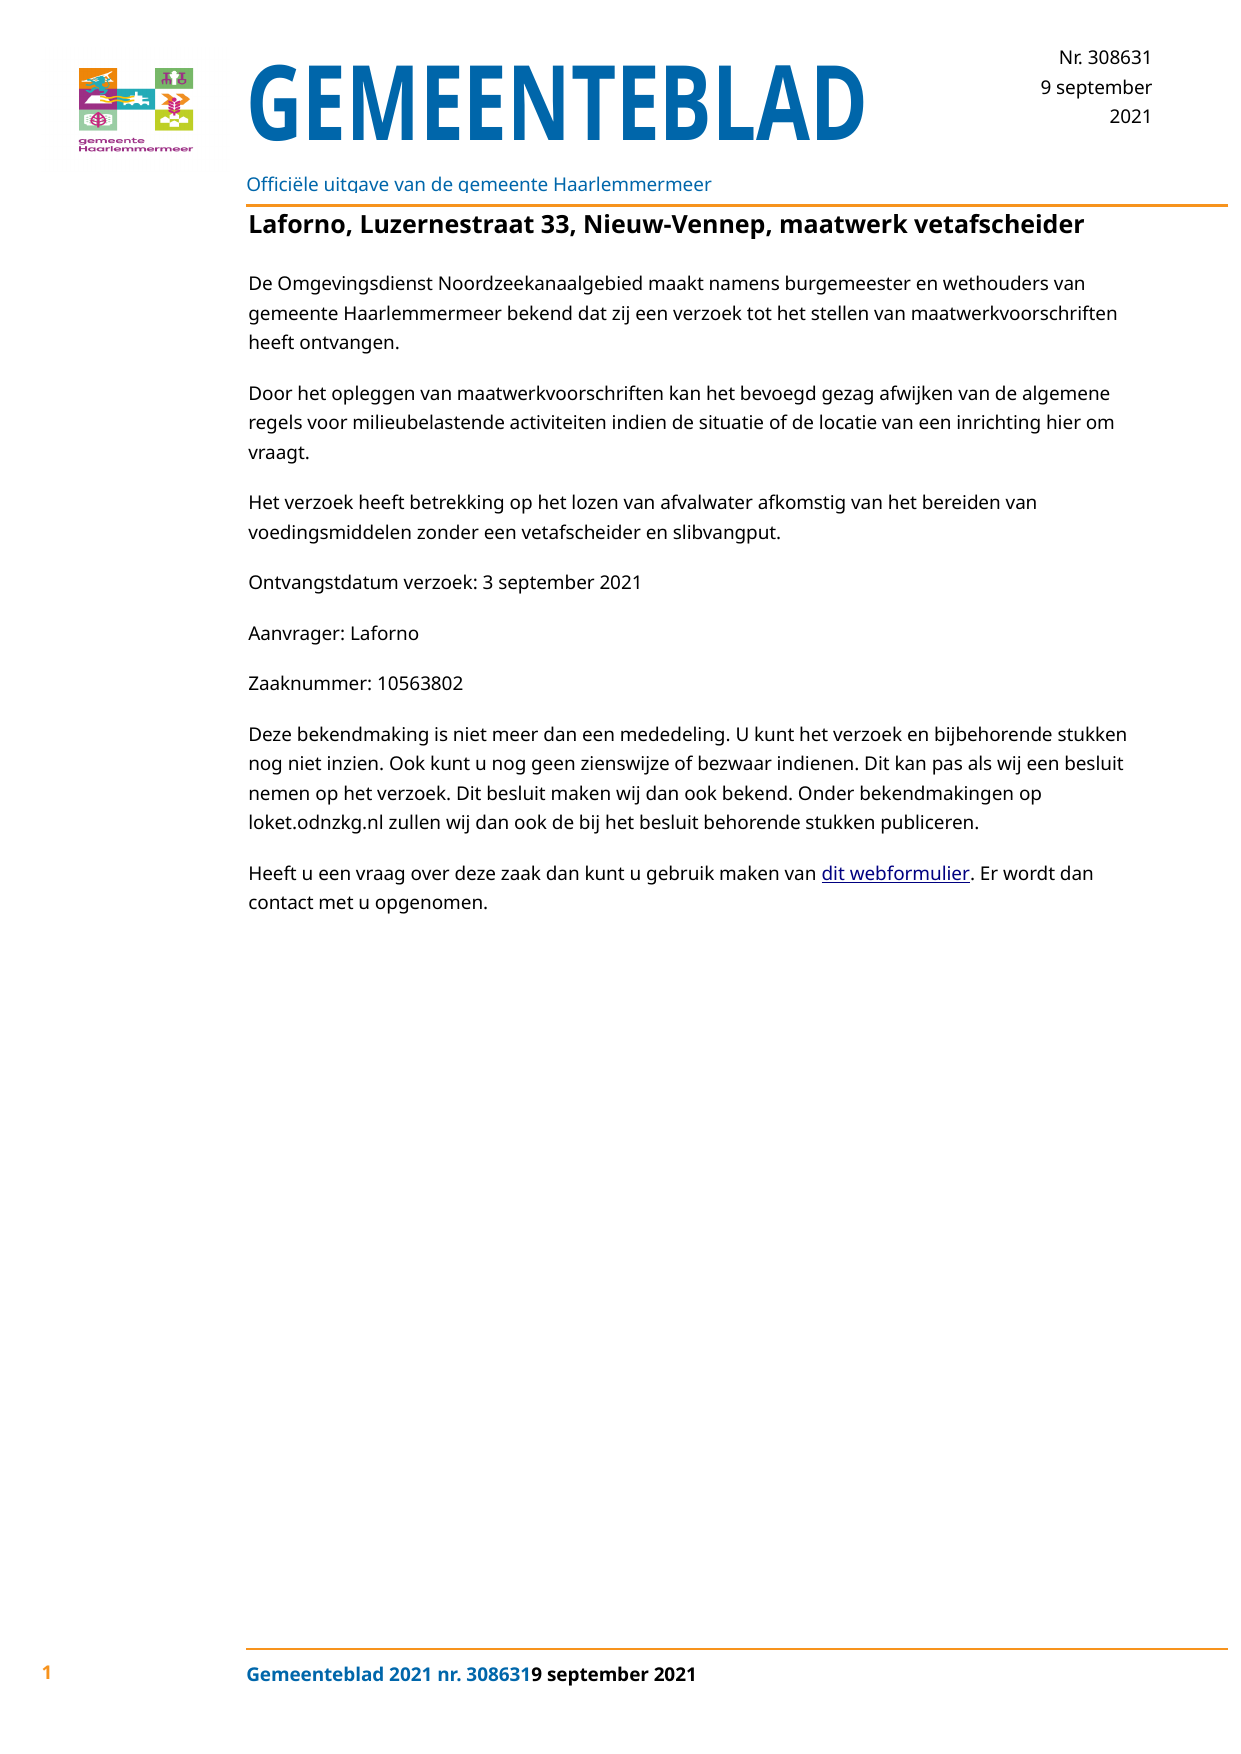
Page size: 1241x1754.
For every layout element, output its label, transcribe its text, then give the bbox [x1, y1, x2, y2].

picture [41, 47, 231, 172]
text Het verzoek heeft betrekking op het lozen van afvalwater afkomstig van het bereiden van voedingsmiddelen zonder een vetafscheider en slibvangput. [248, 489, 1152, 545]
text Ontvangstdatum verzoek: 3 september 2021 [248, 569, 1152, 595]
text De Omgevingsdienst Noordzeekanaalgebied maakt namens burgemeester en wethouders van gemeente Haarlemmermeer bekend dat zij een verzoek tot het stellen van maatwerkvoorschriften heeft ontvangen. [248, 270, 1152, 355]
text Heeft u een vraag over deze zaak dan kunt u gebruik maken van dit webformulier. Er wordt dan contact met u opgenomen. [248, 860, 1152, 915]
text Aanvrager: Laforno [248, 620, 1152, 646]
text Door het opleggen van maatwerkvoorschriften kan het bevoegd gezag afwijken van de algemene regels voor milieubelastende activiteiten indien de situatie of de locatie van een inrichting hier om vraagt. [248, 380, 1152, 465]
text Deze bekendmaking is niet meer dan een mededeling. U kunt het verzoek en bijbehorende stukken nog niet inzien. Ook kunt u nog geen zienswijze of bezwaar indienen. Dit kan pas als wij een besluit nemen op het verzoek. Dit besluit maken wij dan ook bekend. Onder bekendmakingen op loket.odnzkg.nl zullen wij dan ook de bij het besluit behorende stukken publiceren. [248, 721, 1152, 835]
text Laforno, Luzernestraat 33, Nieuw-Vennep, maatwerk vetafscheider [248, 207, 1152, 241]
text Zaaknummer: 10563802 [248, 670, 1152, 696]
